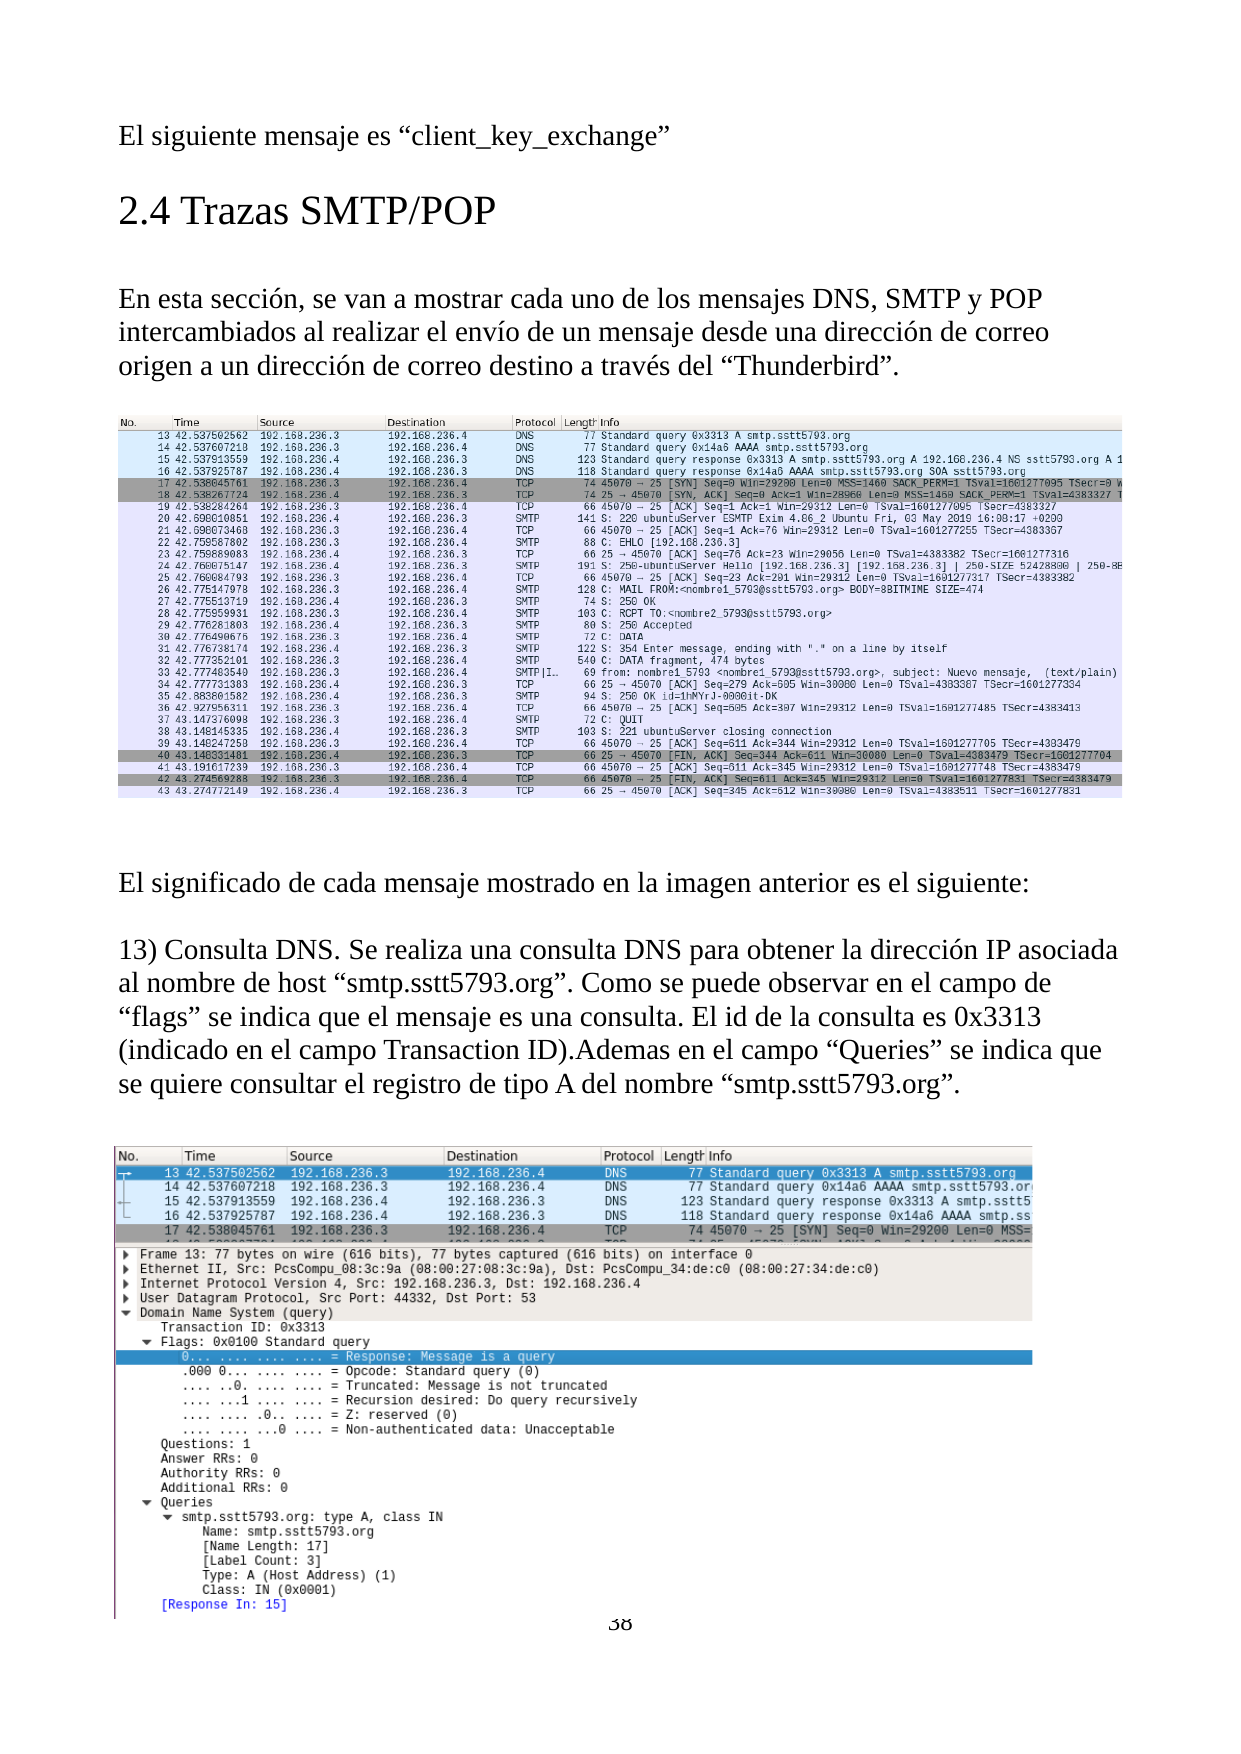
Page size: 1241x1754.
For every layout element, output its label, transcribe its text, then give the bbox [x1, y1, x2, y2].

text 13) Consulta DNS. Se realiza una consulta DNS para obtener la dirección IP asociada al nombre de host “smtp.sstt5793.org”. Como se puede observar en el campo de “flags” se indica que el mensaje es una consulta. El id de la consulta es 0x3313 (indicado en el campo Transaction ID).Ademas en el campo “Queries” se indica que se quiere consultar el registro de tipo A del nombre “smtp.sstt5793.org”. [118, 932, 1122, 1099]
picture [118, 415, 1123, 798]
text En esta sección, se van a mostrar cada uno de los mensajes DNS, SMTP y POP intercambiados al realizar el envío de un mensaje desde una dirección de correo origen a un dirección de correo destino a través del “Thunderbird”. [118, 281, 1122, 382]
text El significado de cada mensaje mostrado en la imagen anterior es el siguiente: [118, 865, 1122, 898]
text El siguiente mensaje es “client_key_exchange” [118, 118, 1122, 152]
picture [114, 1146, 1033, 1619]
text 2.4 Trazas SMTP/POP [118, 185, 1122, 233]
